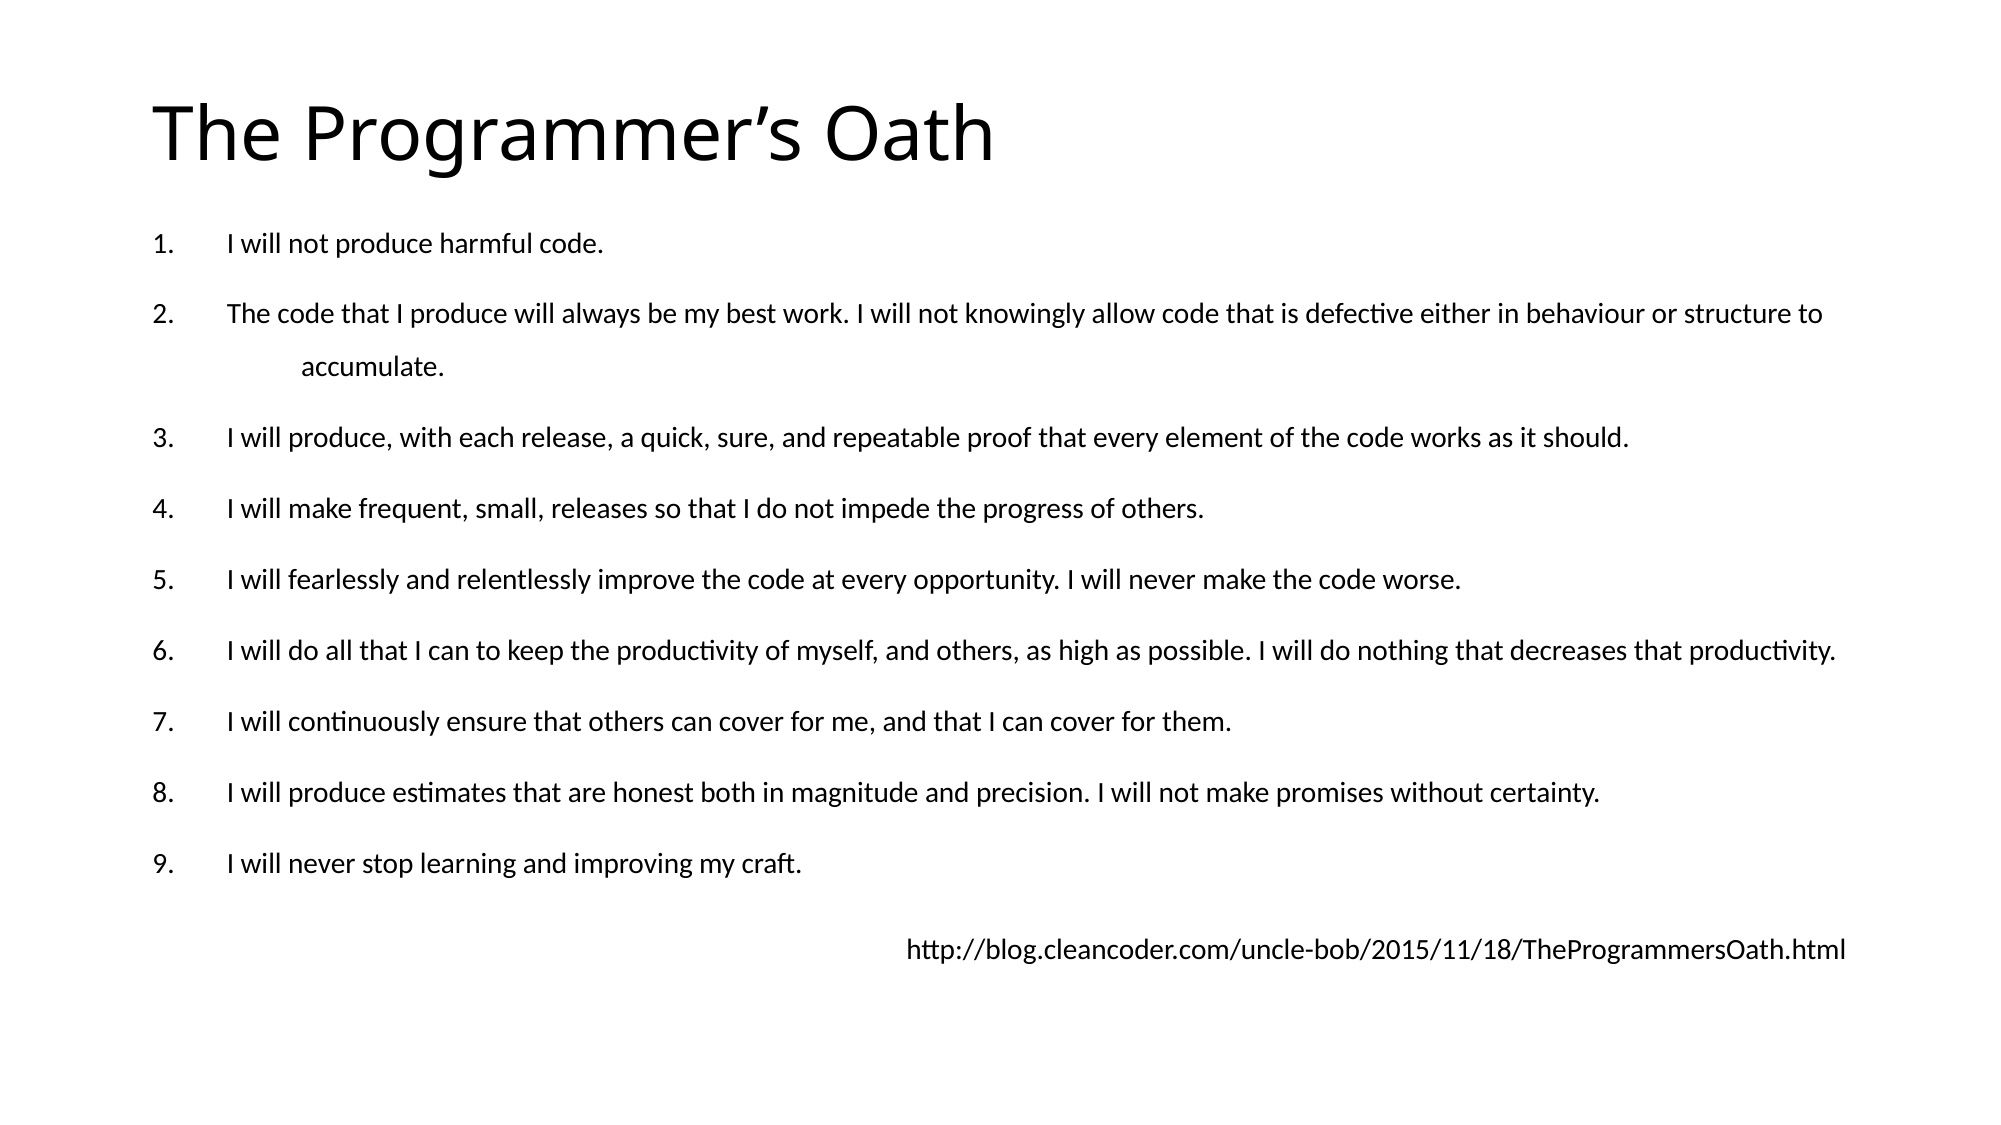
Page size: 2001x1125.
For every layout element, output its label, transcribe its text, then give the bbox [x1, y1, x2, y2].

title The Programmer’s Oath [137, 59, 1863, 198]
list I will not produce harmful code. The code that I produce will always be my best work. I will not knowingly allow code that is defective either in behaviour or structure to accumulate. I will produce, with each release, a quick, sure, and repeatable proof that every element of the code works as it should. I will make frequent, small, releases so that I do not impede the progress of others. I will fearlessly and relentlessly improve the code at every opportunity. I will never make the code worse. I will do all that I can to keep the productivity of myself, and others, as high as possible. I will do nothing that decreases that productivity. I will continuously ensure that others can cover for me, and that I can cover for them. I will produce estimates that are honest both in magnitude and precision. I will not make promises without certainty. I will never stop learning and improving my craft. http://blog.cleancoder.com/uncle-bob/2015/11/18/TheProgrammersOath.html [137, 198, 1863, 1016]
